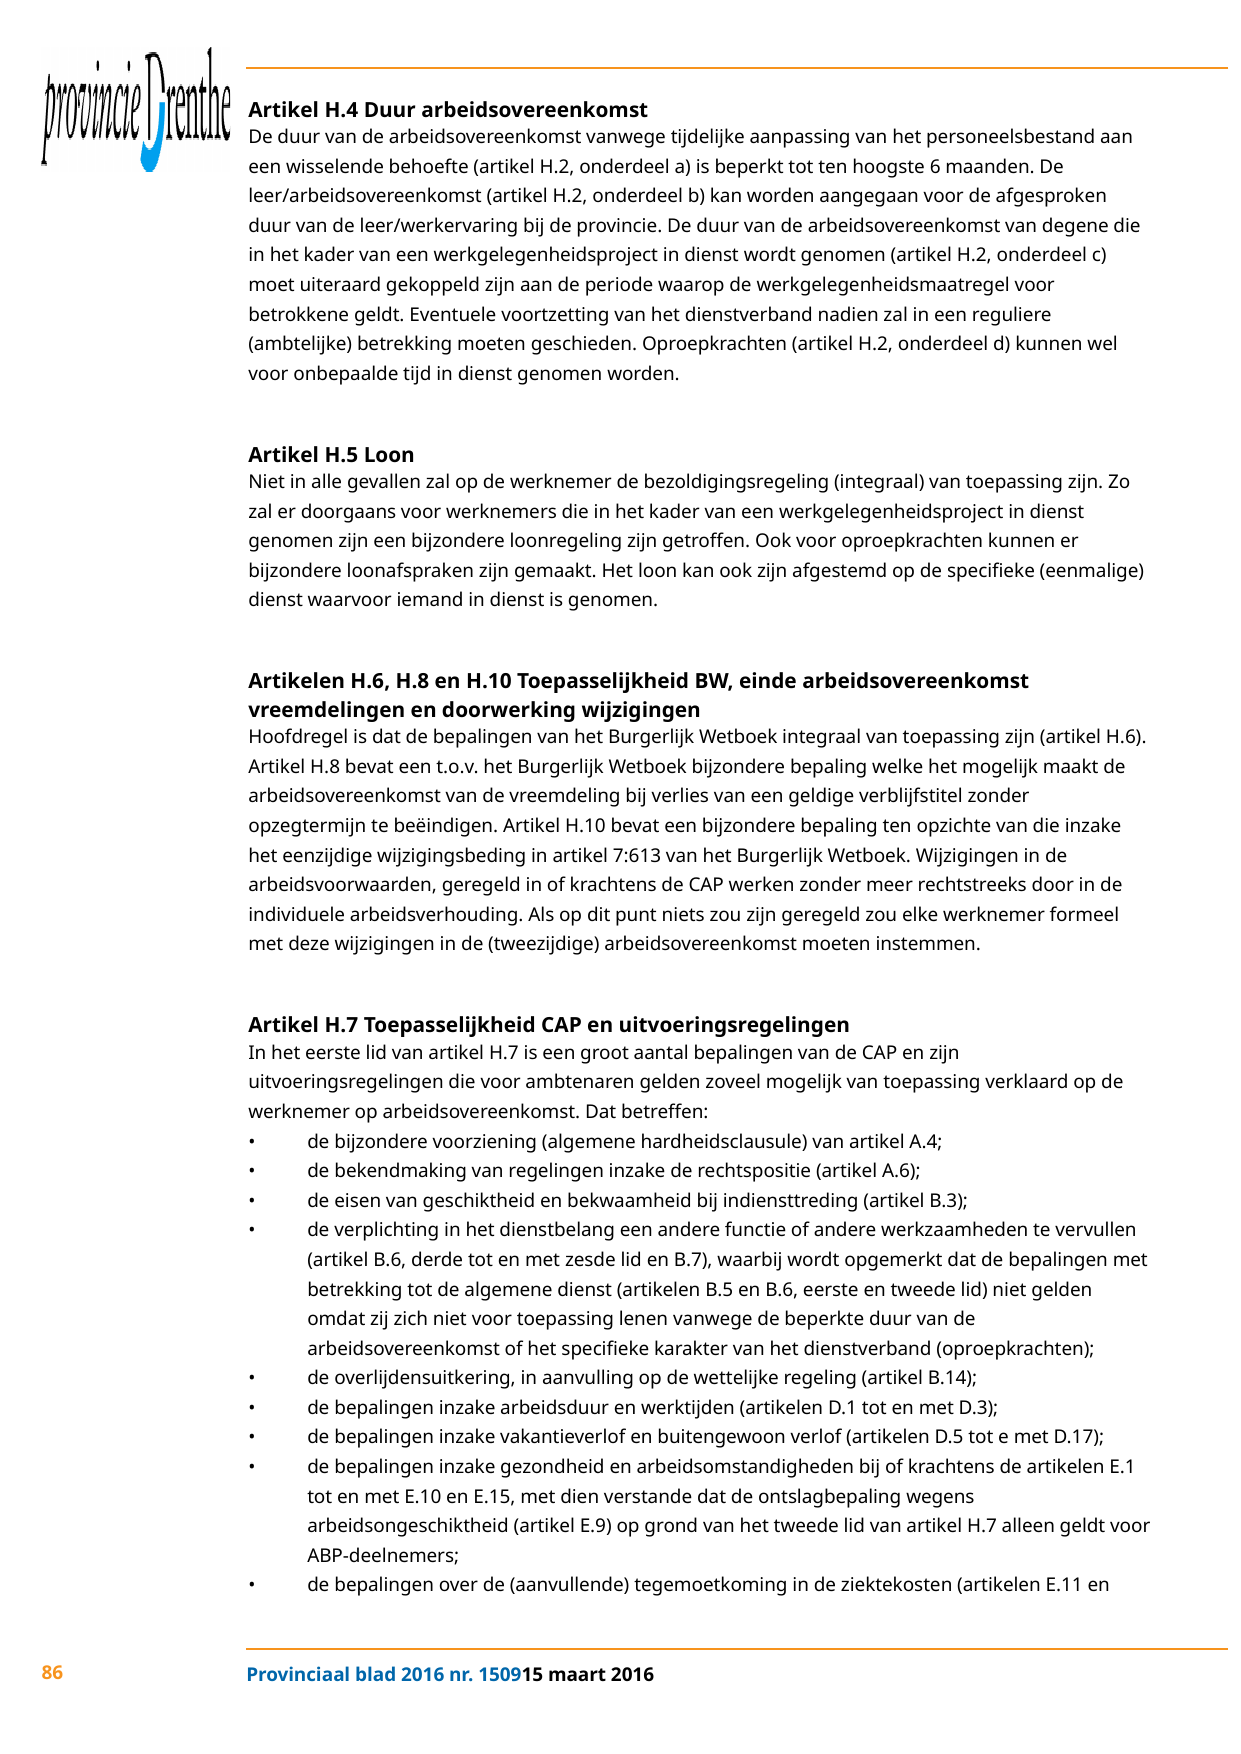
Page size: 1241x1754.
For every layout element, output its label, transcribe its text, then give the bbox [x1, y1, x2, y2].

text De duur van de arbeidsovereenkomst vanwege tijdelijke aanpassing van het personeelsbestand aan een wisselende behoefte (artikel H.2, onderdeel a) is beperkt tot ten hoogste 6 maanden. De leer/arbeidsovereenkomst (artikel H.2, onderdeel b) kan worden aangegaan voor de afgesproken duur van de leer/werkervaring bij de provincie. De duur van de arbeidsovereenkomst van degene die in het kader van een werkgelegenheidsproject in dienst wordt genomen (artikel H.2, onderdeel c) moet uiteraard gekoppeld zijn aan de periode waarop de werkgelegenheidsmaatregel voor betrokkene geldt. Eventuele voortzetting van het dienstverband nadien zal in een reguliere (ambtelijke) betrekking moeten geschieden. Oproepkrachten (artikel H.2, onderdeel d) kunnen wel voor onbepaalde tijd in dienst genomen worden. [248, 123, 1152, 386]
text Artikel H.4 Duur arbeidsovereenkomst [248, 95, 1152, 123]
text In het eerste lid van artikel H.7 is een groot aantal bepalingen van de CAP en zijn uitvoeringsregelingen die voor ambtenaren gelden zoveel mogelijk van toepassing verklaard op de werknemer op arbeidsovereenkomst. Dat betreffen: [248, 1039, 1152, 1124]
picture [41, 47, 231, 172]
text Artikel H.7 Toepasselijkheid CAP en uitvoeringsregelingen [248, 1011, 1152, 1039]
text Niet in alle gevallen zal op de werknemer de bezoldigingsregeling (integraal) van toepassing zijn. Zo zal er doorgaans voor werknemers die in het kader van een werkgelegenheidsproject in dienst genomen zijn een bijzondere loonregeling zijn getroffen. Ook voor oproepkrachten kunnen er bijzondere loonafspraken zijn gemaakt. Het loon kan ook zijn afgestemd op de specifieke (eenmalige) dienst waarvoor iemand in dienst is genomen. [248, 468, 1152, 612]
text Artikelen H.6, H.8 en H.10 Toepasselijkheid BW, einde arbeidsovereenkomst vreemdelingen en doorwerking wijzigingen [248, 667, 1152, 723]
list de overlijdensuitkering, in aanvulling op de wettelijke regeling (artikel B.14); [248, 1364, 1152, 1390]
list de eisen van geschiktheid en bekwaamheid bij indiensttreding (artikel B.3); [248, 1187, 1152, 1213]
list de bepalingen inzake arbeidsduur en werktijden (artikelen D.1 tot en met D.3); [248, 1394, 1152, 1420]
list de bekendmaking van regelingen inzake de rechtspositie (artikel A.6); [248, 1157, 1152, 1183]
list de bijzondere voorziening (algemene hardheidsclausule) van artikel A.4; [248, 1128, 1152, 1153]
text Artikel H.5 Loon [248, 440, 1152, 468]
list de bepalingen over de (aanvullende) tegemoetkoming in de ziektekosten (artikelen E.11 en [248, 1572, 1152, 1597]
list de verplichting in het dienstbelang een andere functie of andere werkzaamheden te vervullen (artikel B.6, derde tot en met zesde lid en B.7), waarbij wordt opgemerkt dat de bepalingen met betrekking tot de algemene dienst (artikelen B.5 en B.6, eerste en tweede lid) niet gelden omdat zij zich niet voor toepassing lenen vanwege de beperkte duur van de arbeidsovereenkomst of het specifieke karakter van het dienstverband (oproepkrachten); [248, 1217, 1152, 1361]
list de bepalingen inzake gezondheid en arbeidsomstandigheden bij of krachtens de artikelen E.1 tot en met E.10 en E.15, met dien verstande dat de ontslagbepaling wegens arbeidsongeschiktheid (artikel E.9) op grond van het tweede lid van artikel H.7 alleen geldt voor ABP-deelnemers; [248, 1453, 1152, 1568]
list de bepalingen inzake vakantieverlof en buitengewoon verlof (artikelen D.5 tot e met D.17); [248, 1424, 1152, 1449]
text Hoofdregel is dat de bepalingen van het Burgerlijk Wetboek integraal van toepassing zijn (artikel H.6). Artikel H.8 bevat een t.o.v. het Burgerlijk Wetboek bijzondere bepaling welke het mogelijk maakt de arbeidsovereenkomst van de vreemdeling bij verlies van een geldige verblijfstitel zonder opzegtermijn te beëindigen. Artikel H.10 bevat een bijzondere bepaling ten opzichte van die inzake het eenzijdige wijzigingsbeding in artikel 7:613 van het Burgerlijk Wetboek. Wijzigingen in de arbeidsvoorwaarden, geregeld in of krachtens de CAP werken zonder meer rechtstreeks door in de individuele arbeidsverhouding. Als op dit punt niets zou zijn geregeld zou elke werknemer formeel met deze wijzigingen in de (tweezijdige) arbeidsovereenkomst moeten instemmen. [248, 723, 1152, 956]
